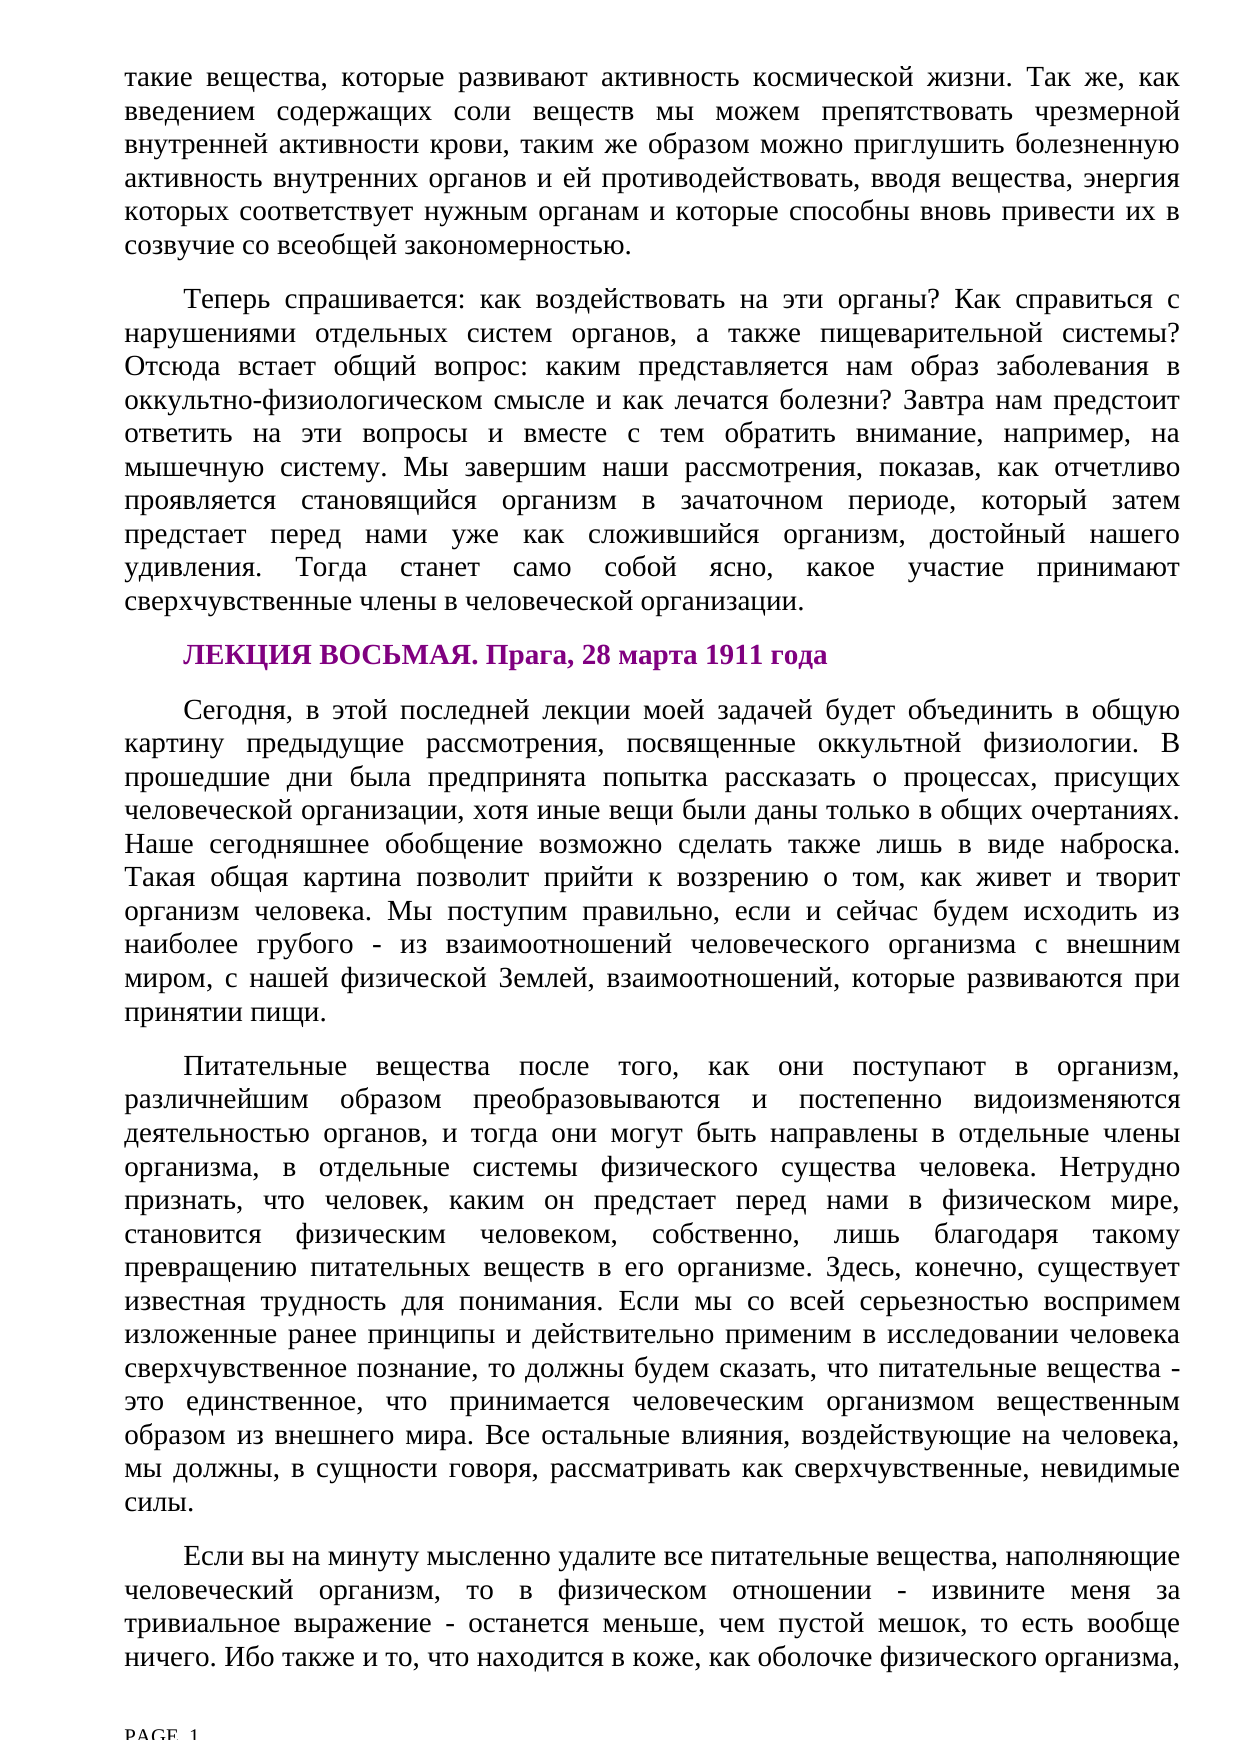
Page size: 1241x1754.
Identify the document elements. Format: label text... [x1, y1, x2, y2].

subtitle ЛЕКЦИЯ ВОСЬМАЯ. Прага, 28 марта 1911 года [124, 637, 1181, 671]
text Если вы на минуту мысленно удалите все питательные вещества, наполняющие человеческий организм, то в физическом отношении - извините меня за тривиальное выражение - останется меньше, чем пустой мешок, то есть вообще ничего. Ибо также и то, что находится в коже, как оболочке физического организма, [124, 1538, 1181, 1673]
text Теперь спрашивается: как воздействовать на эти органы? Как справиться с нарушениями отдельных систем органов, а также пищеварительной системы? Отсюда встает общий вопрос: каким представляется нам образ заболевания в оккультно-физиологическом смысле и как лечатся болезни? Завтра нам предстоит ответить на эти вопросы и вместе с тем обратить внимание, например, на мышечную систему. Мы завершим наши рассмотрения, показав, как отчетливо проявляется становящийся организм в зачаточном периоде, который затем предстает перед нами уже как сложившийся организм, достойный нашего удивления. Тогда станет само собой ясно, какое участие принимают сверхчувственные члены в человеческой организации. [124, 281, 1181, 617]
text Питательные вещества после того, как они поступают в организм, различнейшим образом преобразовываются и постепенно видоизменяются деятельностью органов, и тогда они могут быть направлены в отдельные члены организма, в отдельные системы физического существа человека. Нетрудно признать, что человек, каким он предстает перед нами в физическом мире, становится физическим человеком, собственно, лишь благодаря такому превращению питательных веществ в его организме. Здесь, конечно, существует известная трудность для понимания. Если мы со всей серьезностью воспримем изложенные ранее принципы и действительно применим в исследовании человека сверхчувственное познание, то должны будем сказать, что питательные вещества - это единственное, что принимается человеческим организмом вещественным образом из внешнего мира. Все остальные влияния, воздействующие на человека, мы должны, в сущности говоря, рассматривать как сверхчувственные, невидимые силы. [124, 1048, 1181, 1518]
text такие вещества, которые развивают активность космической жизни. Так же, как введением содержащих соли веществ мы можем препятствовать чрезмерной внутренней активности крови, таким же образом можно приглушить болезненную активность внутренних органов и ей противодействовать, вводя вещества, энергия которых соответствует нужным органам и которые способны вновь привести их в созвучие со всеобщей закономерностью. [124, 59, 1181, 260]
text Сегодня, в этой последней лекции моей задачей будет объединить в общую картину предыдущие рассмотрения, посвященные оккультной физиологии. В прошедшие дни была предпринята попытка рассказать о процессах, присущих человеческой организации, хотя иные вещи были даны только в общих очертаниях. Наше сегодняшнее обобщение возможно сделать также лишь в виде наброска. Такая общая картина позволит прийти к воззрению о том, как живет и творит организм человека. Мы поступим правильно, если и сейчас будем исходить из наиболее грубого - из взаимоотношений человеческого организма с внешним миром, с нашей физической Землей, взаимоотношений, которые развиваются при принятии пищи. [124, 692, 1181, 1027]
